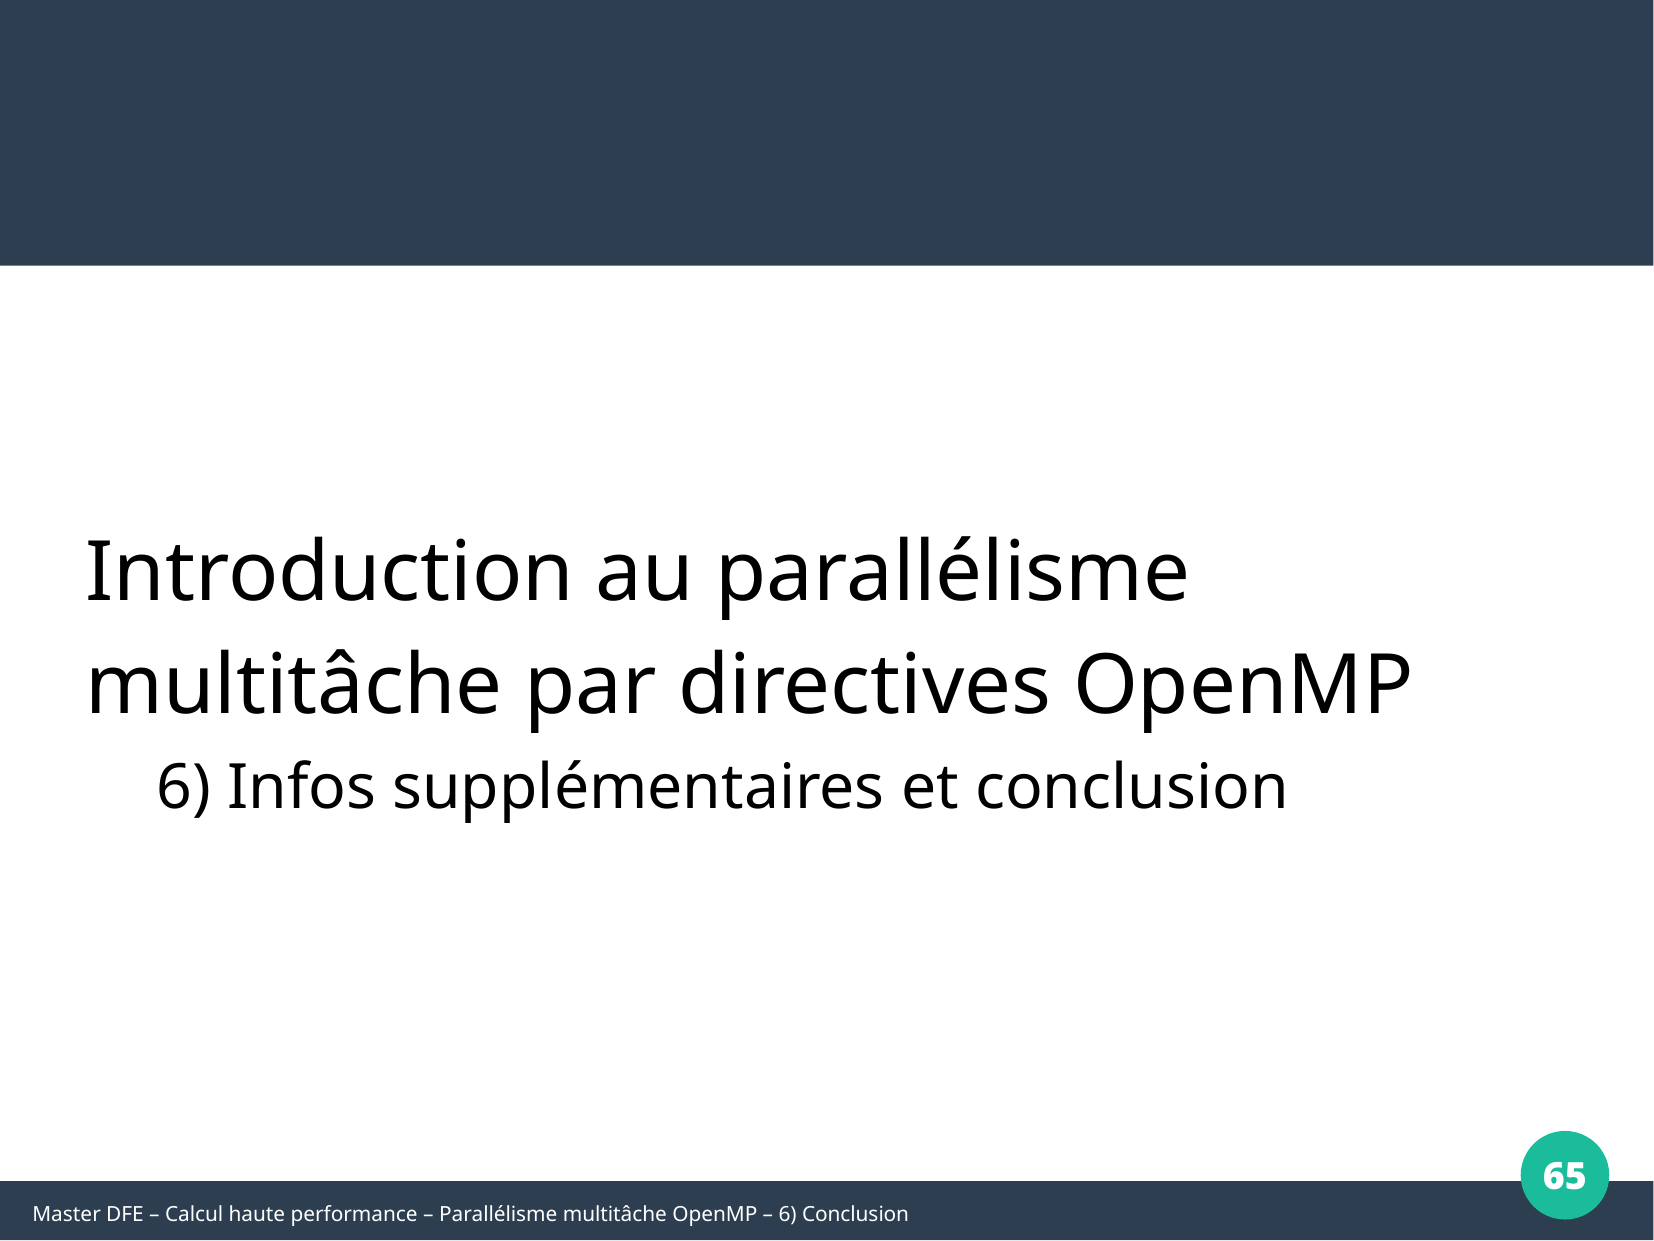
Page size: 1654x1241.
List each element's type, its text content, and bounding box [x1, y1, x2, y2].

text_box Master DFE – Calcul haute performance – Parallélisme multitâche OpenMP – 6) Conclusion [17, 1191, 1436, 1235]
text_box 6) Infos supplémentaires et conclusion [141, 734, 1607, 869]
text_box Introduction au parallélisme multitâche par directives OpenMP [70, 503, 1583, 745]
